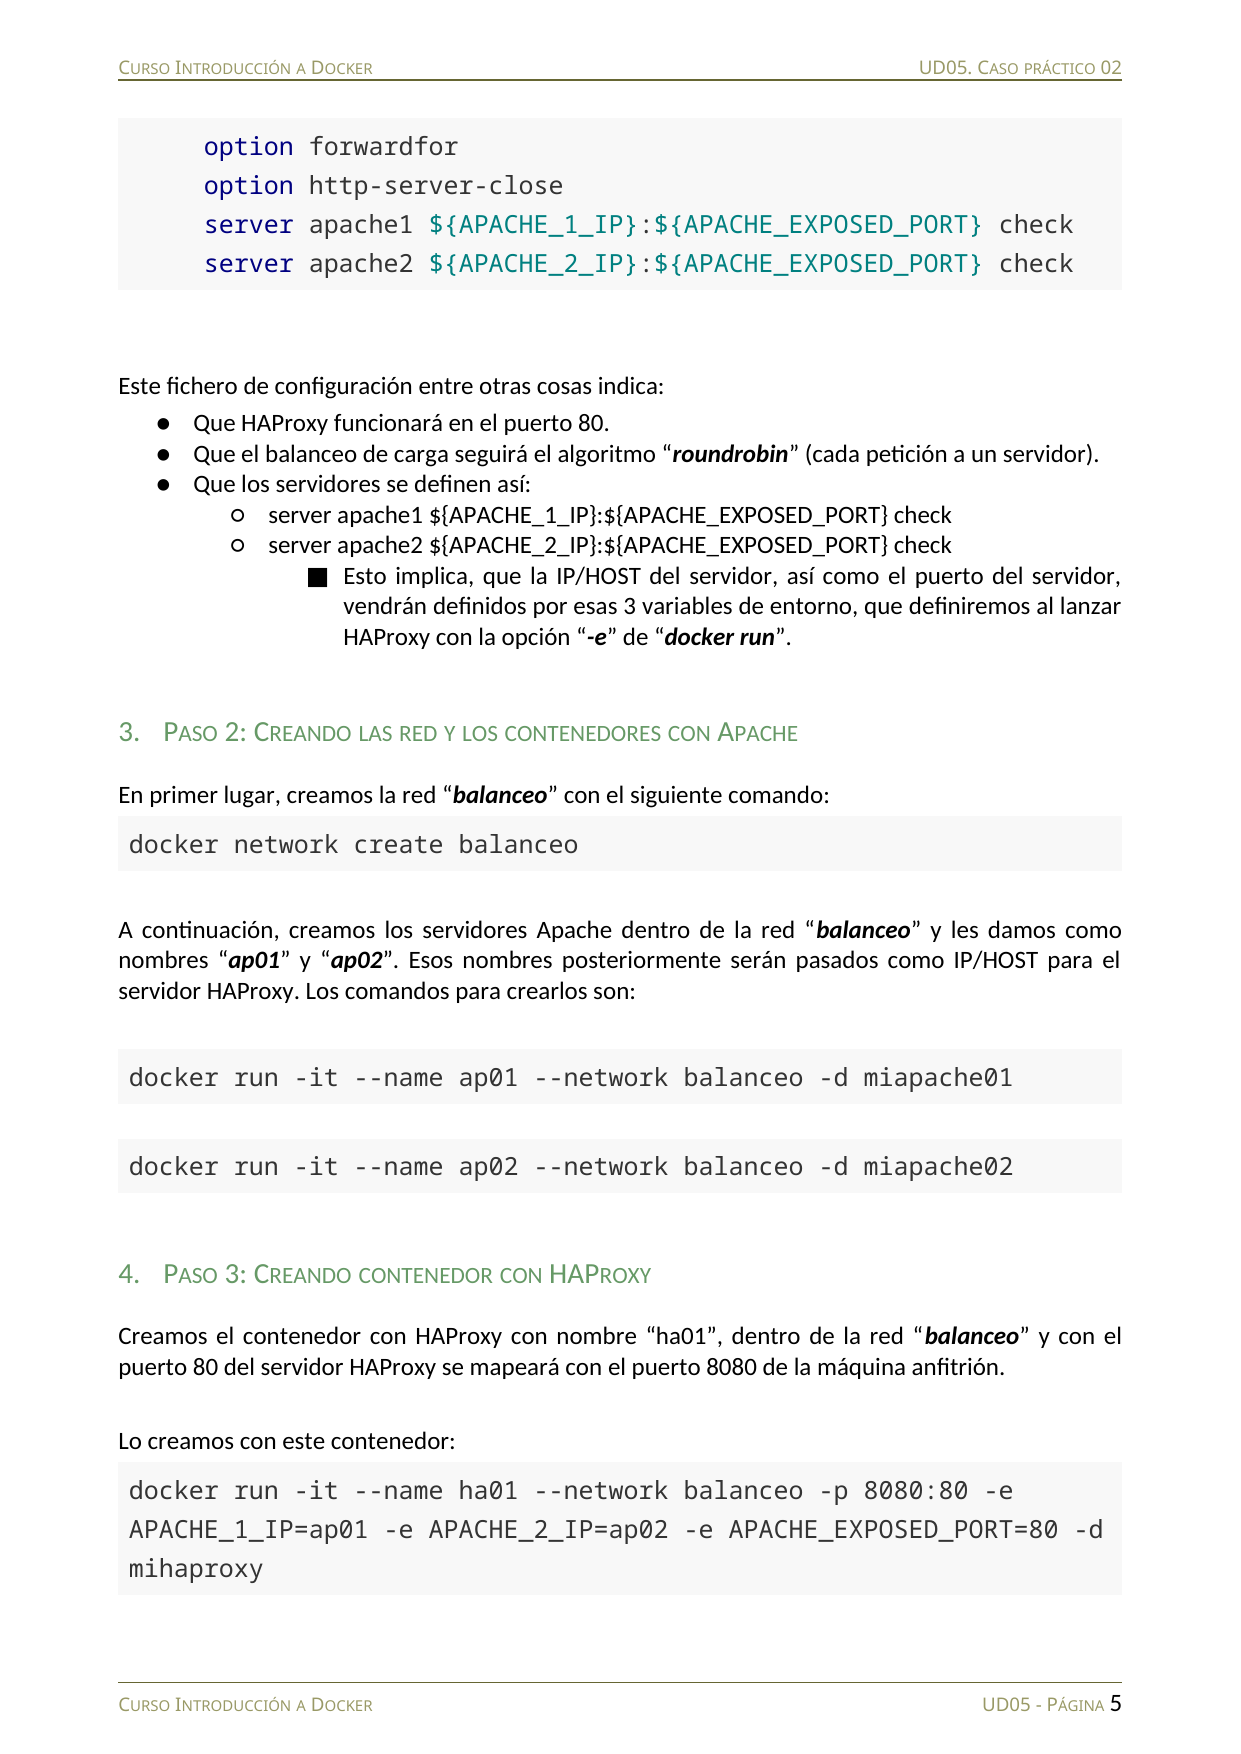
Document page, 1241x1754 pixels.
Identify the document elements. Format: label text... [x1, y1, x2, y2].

list Que el balanceo de carga seguirá el algoritmo “roundrobin” (cada petición a un servidor). [156, 438, 1122, 468]
list Que HAProxy funcionará en el puerto 80. [156, 407, 1122, 438]
text En primer lugar, creamos la red “balanceo” con el siguiente comando: [118, 779, 1122, 809]
table_header option forwardfor option http-server-close server apache1 ${APACHE_1_IP}:${APACHE_EXPOSED_PORT} check server apache2 ${APACHE_2_IP}:${APACHE_EXPOSED_PORT} check [118, 118, 1122, 290]
text Este fichero de configuración entre otras cosas indica: [118, 370, 1122, 401]
list Que los servidores se definen así: [156, 468, 1122, 499]
subtitle Paso 2: Creando las red y los contenedores con Apache [118, 713, 1122, 749]
text A continuación, creamos los servidores Apache dentro de la red “balanceo” y les damos como nombres “ap01” y “ap02”. Esos nombres posteriormente serán pasados como IP/HOST para el servidor HAProxy. Los comandos para crearlos son: [118, 914, 1122, 1005]
table_header docker run -it --name ap02 --network balanceo -d miapache02 [118, 1139, 1122, 1193]
list Esto implica, que la IP/HOST del servidor, así como el puerto del servidor, vendrán definidos por esas 3 variables de entorno, que definiremos al lanzar HAProxy con la opción “-e” de “docker run”. [306, 560, 1122, 651]
subtitle Paso 3: Creando contenedor con HAProxy [118, 1255, 1122, 1290]
table_header docker run -it --name ap01 --network balanceo -d miapache01 [118, 1049, 1122, 1104]
text Creamos el contenedor con HAProxy con nombre “ha01”, dentro de la red “balanceo” y con el puerto 80 del servidor HAProxy se mapeará con el puerto 8080 de la máquina anfitrión. [118, 1321, 1122, 1382]
list server apache2 ${APACHE_2_IP}:${APACHE_EXPOSED_PORT} check [231, 529, 1122, 560]
table_header docker network create balanceo [118, 816, 1122, 871]
table_header docker run -it --name ha01 --network balanceo -p 8080:80 -e APACHE_1_IP=ap01 -e APACHE_2_IP=ap02 -e APACHE_EXPOSED_PORT=80 -d mihaproxy [118, 1462, 1122, 1595]
text Lo creamos con este contenedor: [118, 1425, 1122, 1456]
list server apache1 ${APACHE_1_IP}:${APACHE_EXPOSED_PORT} check [231, 499, 1122, 529]
